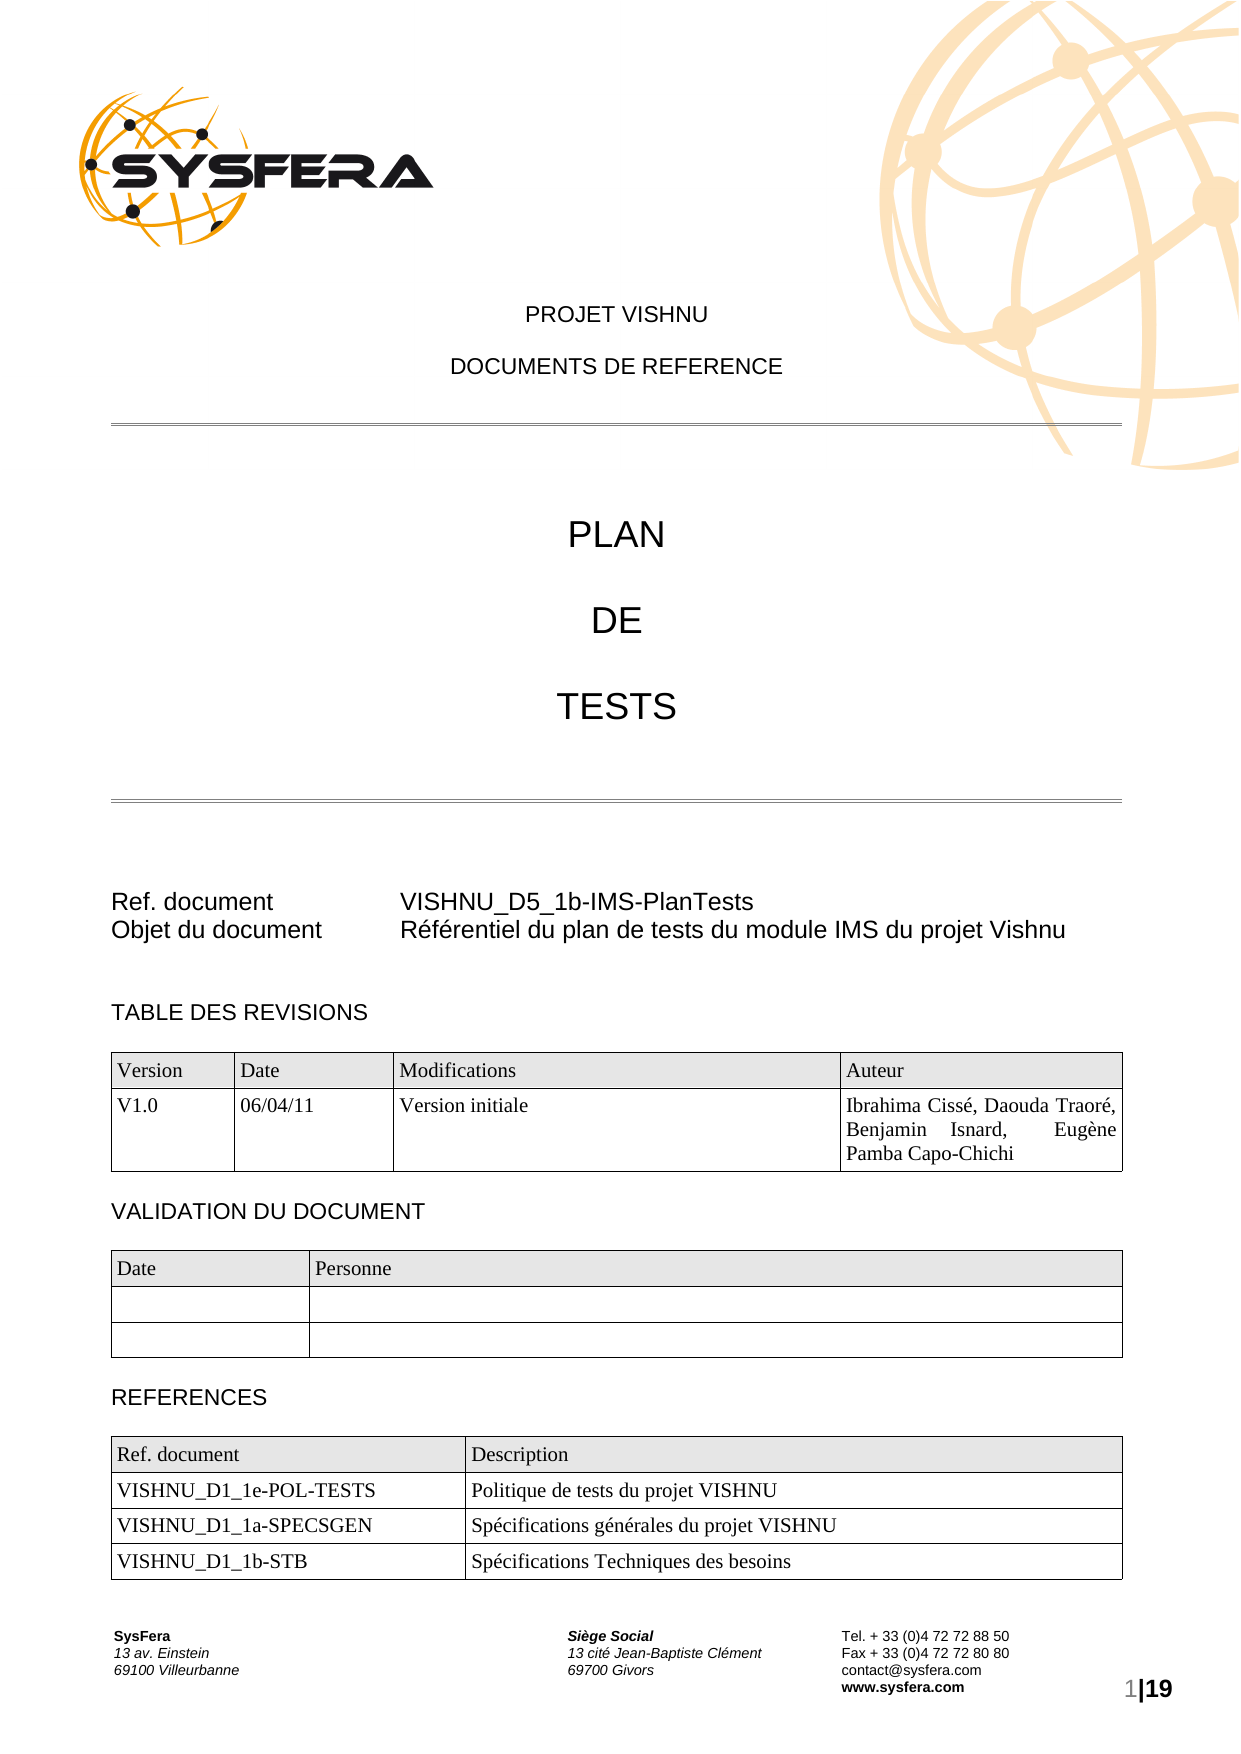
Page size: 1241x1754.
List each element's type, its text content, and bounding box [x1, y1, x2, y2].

table_cell [310, 1323, 1122, 1357]
picture [2, 1, 1239, 470]
table_header Version [112, 1053, 234, 1087]
text TABLE DES REVISIONS [111, 999, 1122, 1025]
table_cell [111, 944, 400, 973]
table_header Modifications [394, 1053, 840, 1087]
table_cell [112, 1287, 309, 1322]
text PLAN [111, 512, 1122, 555]
table_header Description [466, 1437, 1122, 1472]
table_header Date [235, 1053, 393, 1087]
table_cell VISHNU_D1_1a-SPECSGEN [112, 1509, 465, 1543]
table_cell Référentiel du plan de tests du module IMS du projet Vishnu [400, 915, 1122, 944]
table_header Ref. document [111, 886, 400, 915]
table_header Auteur [841, 1053, 1122, 1087]
table_cell VISHNU_D1_1e-POL-TESTS [112, 1473, 465, 1508]
text DE [111, 555, 1122, 641]
table_cell Spécifications générales du projet VISHNU [466, 1509, 1122, 1543]
table_header VISHNU_D5_1b-IMS-PlanTests [400, 886, 1122, 915]
table_header Date [112, 1251, 309, 1286]
table_cell Ibrahima Cissé, Daouda Traoré, Benjamin Isnard, Eugène Pamba Capo-Chichi [841, 1089, 1122, 1171]
text VALIDATION DU DOCUMENT [111, 1198, 1122, 1224]
table_cell Objet du document [111, 915, 400, 944]
table_cell Version initiale [394, 1089, 840, 1171]
text TESTS [111, 684, 1122, 728]
table_cell V1.0 [112, 1089, 234, 1171]
table_cell [310, 1287, 1122, 1322]
text REFERENCES [111, 1384, 1122, 1410]
table_cell Politique de tests du projet VISHNU [466, 1473, 1122, 1508]
table_cell VISHNU_D1_1b-STB [112, 1544, 465, 1579]
table_header Personne [310, 1251, 1122, 1286]
table_cell Spécifications Techniques des besoins [466, 1544, 1122, 1579]
table_cell 06/04/11 [235, 1089, 393, 1171]
table_header Ref. document [112, 1437, 465, 1472]
table_cell [112, 1323, 309, 1357]
table_cell [400, 944, 1122, 973]
